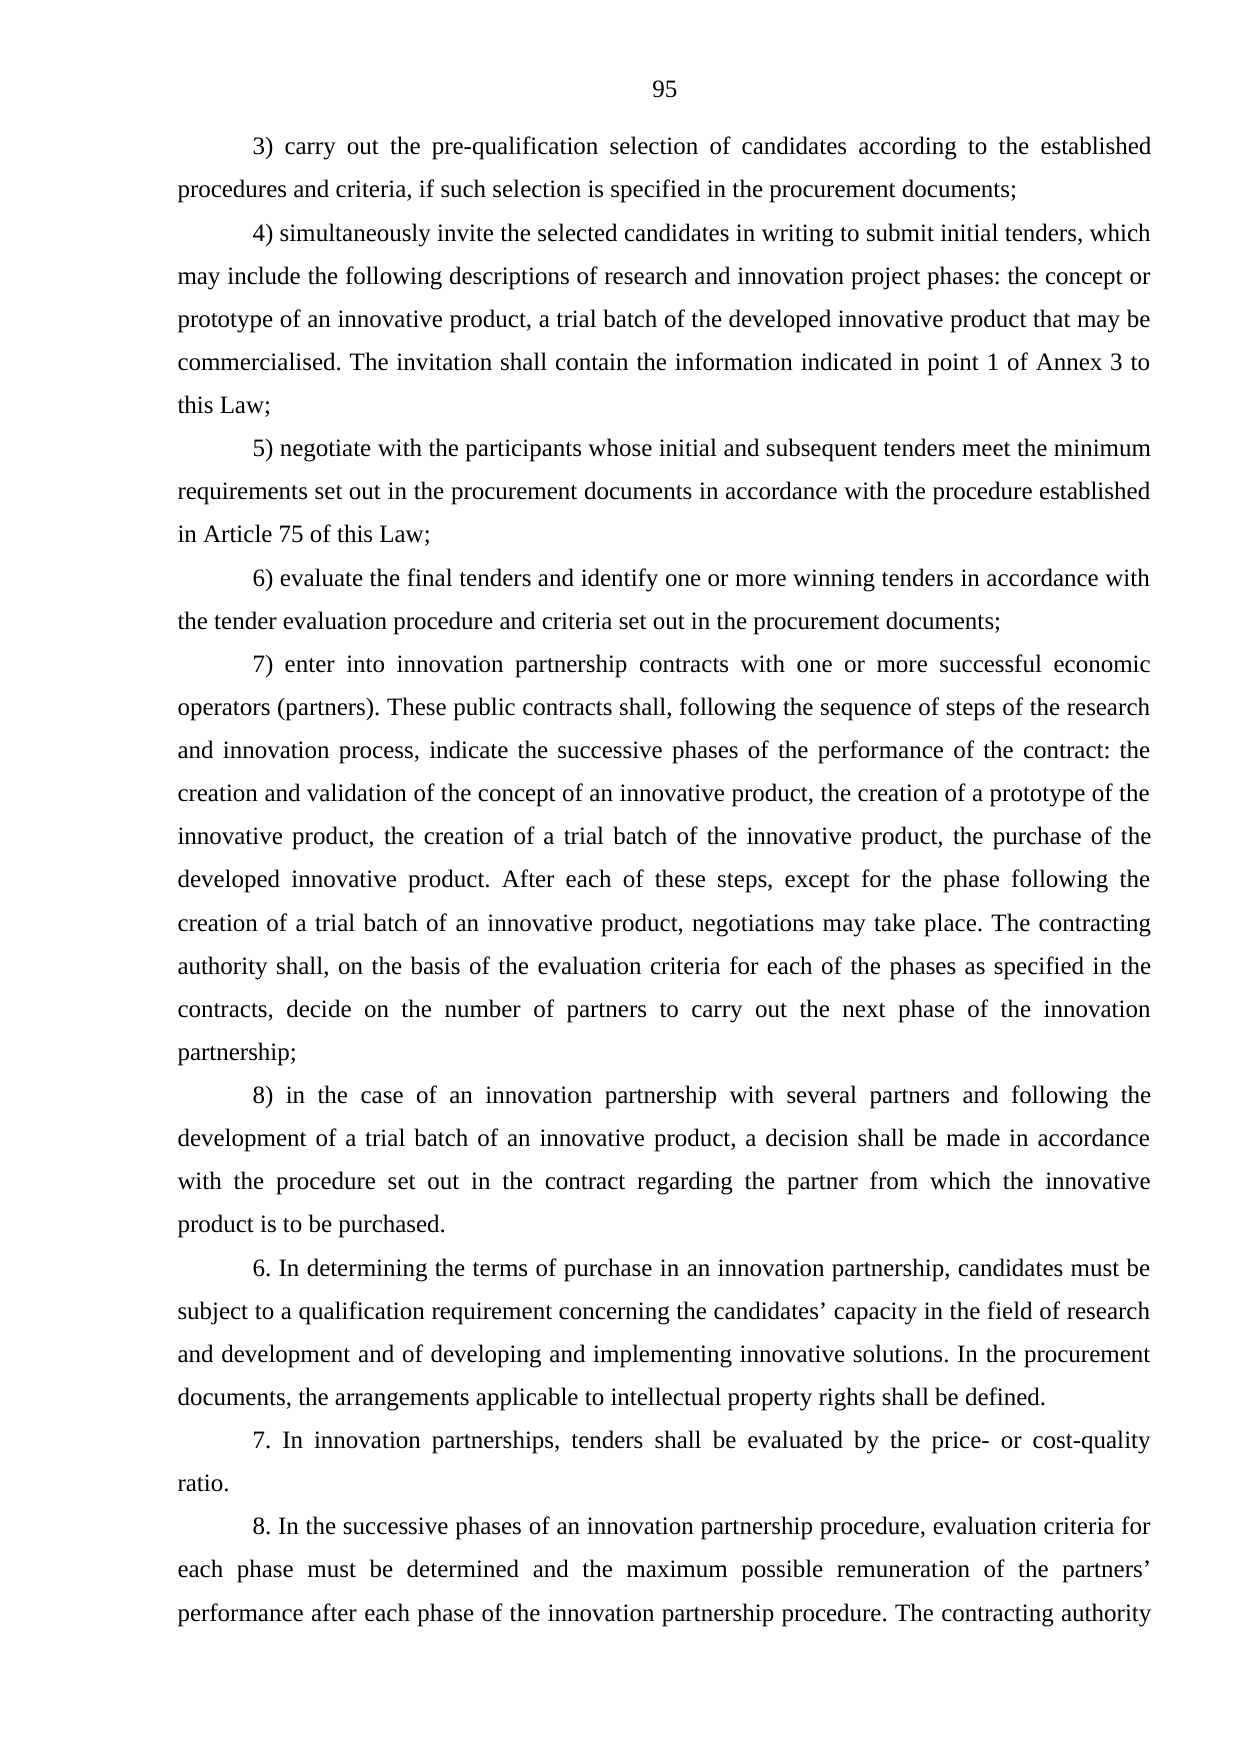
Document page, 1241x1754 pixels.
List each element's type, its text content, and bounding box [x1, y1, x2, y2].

text 4) simultaneously invite the selected candidates in writing to submit initial tenders, which may include the following descriptions of research and innovation project phases: the concept or prototype of an innovative product, a trial batch of the developed innovative product that may be commercialised. The invitation shall contain the information indicated in point 1 of Annex 3 to this Law; [177, 218, 1152, 419]
text 3) carry out the pre-qualification selection of candidates according to the established procedures and criteria, if such selection is specified in the procurement documents; [177, 131, 1152, 203]
text 6. In determining the terms of purchase in an innovation partnership, candidates must be subject to a qualification requirement concerning the candidates’ capacity in the field of research and development and of developing and implementing innovative solutions. In the procurement documents, the arrangements applicable to intellectual property rights shall be defined. [177, 1253, 1152, 1411]
text 5) negotiate with the participants whose initial and subsequent tenders meet the minimum requirements set out in the procurement documents in accordance with the procedure established in Article 75 of this Law; [177, 433, 1152, 548]
text 7) enter into innovation partnership contracts with one or more successful economic operators (partners). These public contracts shall, following the sequence of steps of the research and innovation process, indicate the successive phases of the performance of the contract: the creation and validation of the concept of an innovative product, the creation of a prototype of the innovative product, the creation of a trial batch of the innovative product, the purchase of the developed innovative product. After each of these steps, except for the phase following the creation of a trial batch of an innovative product, negotiations may take place. The contracting authority shall, on the basis of the evaluation criteria for each of the phases as specified in the contracts, decide on the number of partners to carry out the next phase of the innovation partnership; [177, 649, 1152, 1066]
text 8. In the successive phases of an innovation partnership procedure, evaluation criteria for each phase must be determined and the maximum possible remuneration of the partners’ performance after each phase of the innovation partnership procedure. The contracting authority [177, 1511, 1152, 1626]
text 6) evaluate the final tenders and identify one or more winning tenders in accordance with the tender evaluation procedure and criteria set out in the procurement documents; [177, 563, 1152, 634]
text 7. In innovation partnerships, tenders shall be evaluated by the price- or cost-quality ratio. [177, 1425, 1152, 1497]
text 8) in the case of an innovation partnership with several partners and following the development of a trial batch of an innovative product, a decision shall be made in accordance with the procedure set out in the contract regarding the partner from which the innovative product is to be purchased. [177, 1080, 1152, 1238]
